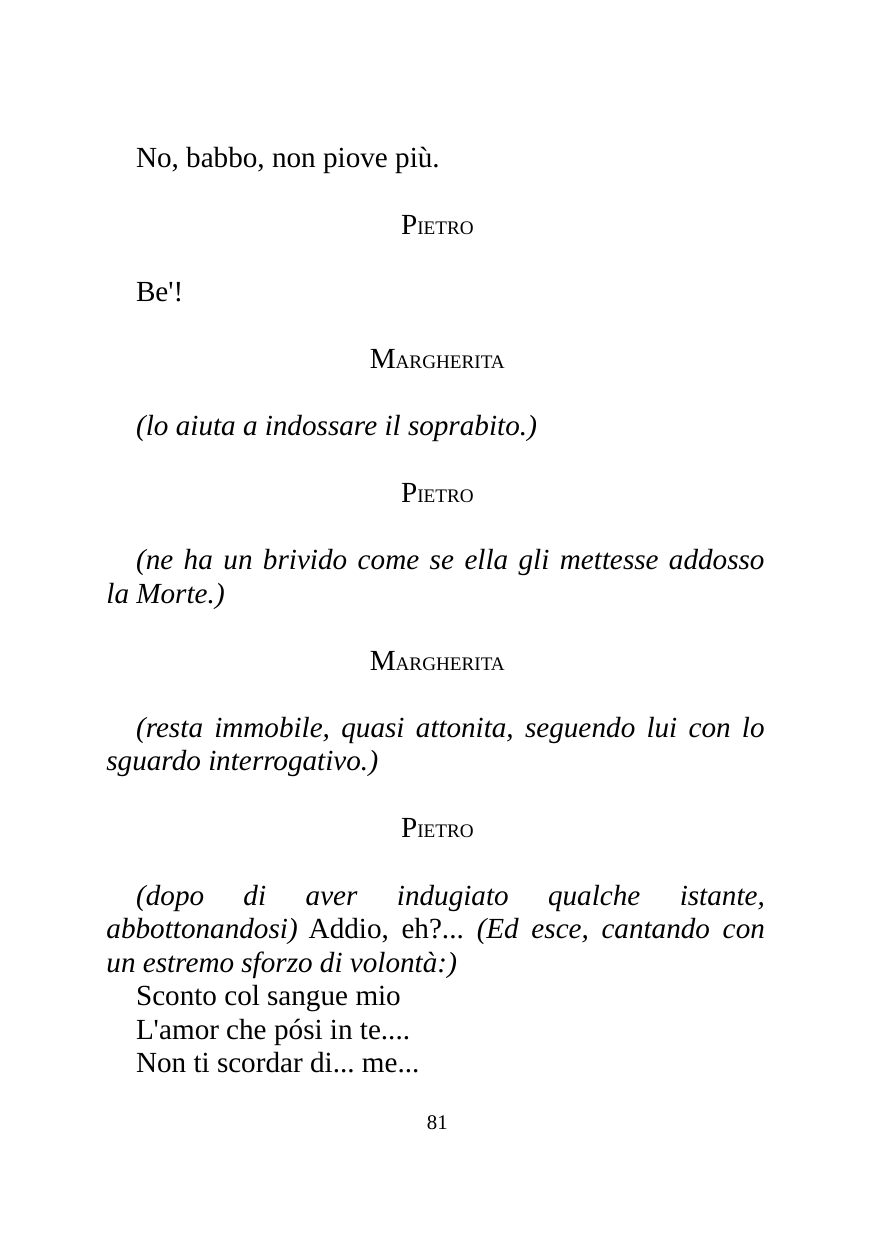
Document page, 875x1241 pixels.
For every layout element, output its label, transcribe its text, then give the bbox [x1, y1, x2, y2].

text (resta immobile, quasi attonita, seguendo lui con lo sguardo interrogativo.) [106, 710, 768, 777]
text Be'! [106, 274, 768, 307]
text Margherita [106, 341, 768, 374]
text Non ti scordar di... me... [106, 1045, 768, 1079]
text L'amor che pósi in te.... [106, 1012, 768, 1045]
text Sconto col sangue mio [106, 978, 768, 1012]
text Margherita [106, 643, 768, 676]
text (ne ha un brivido come se ella gli mettesse addosso la Morte.) [106, 542, 768, 609]
text Pietro [106, 207, 768, 240]
text No, babbo, non piove più. [106, 140, 768, 173]
text Pietro [106, 811, 768, 844]
text (lo aiuta a indossare il soprabito.) [106, 408, 768, 442]
text (dopo di aver indugiato qualche istante, abbottonandosi) Addio, eh?... (Ed esce, cantando con un estremo sforzo di volontà:) [106, 878, 768, 978]
text Pietro [106, 475, 768, 509]
